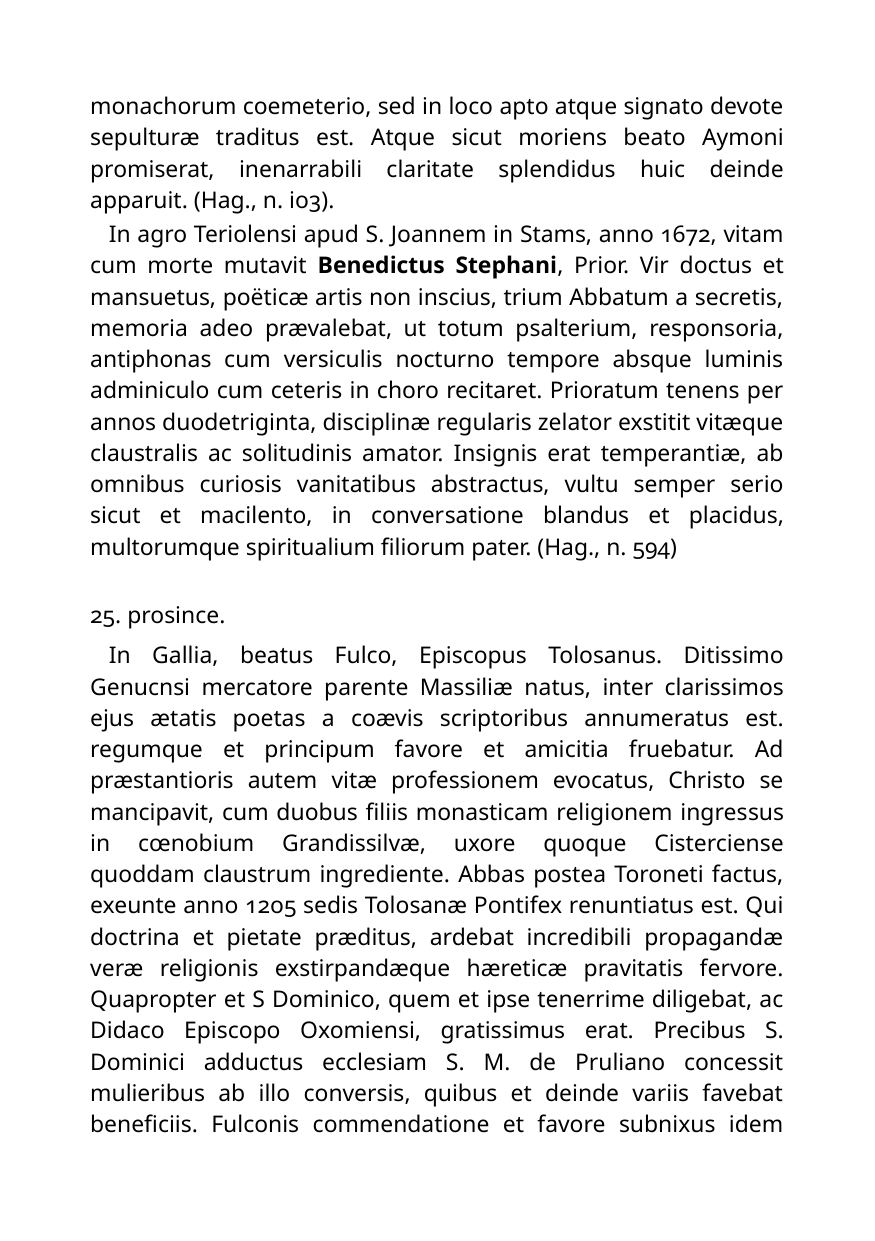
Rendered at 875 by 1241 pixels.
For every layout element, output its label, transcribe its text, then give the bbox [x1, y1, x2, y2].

text 25. prosince. [90, 599, 784, 630]
text In agro Teriolensi apud S. Joannem in Stams, anno 1672, vitam cum morte mutavit Benedictus Stephani, Prior. Vir doctus et mansuetus, poëticæ artis non inscius, trium Abbatum a secretis, memoria adeo prævalebat, ut totum psalterium, responsoria, antiphonas cum versiculis nocturno tempore absque luminis adminiculo cum ceteris in choro recitaret. Prioratum tenens per annos duodetriginta, disciplinæ regularis zelator exstitit vitæque claustralis ac solitudinis amator. Insignis erat temperantiæ, ab omnibus curiosis vanitatibus abstractus, vultu semper serio sicut et macilento, in conver­satione blandus et placidus, multorumque spiritualium filiorum pater. (Hag., n. 594) [90, 218, 784, 562]
text monachorum coemeterio, sed in loco apto atque signato devote sepulturæ traditus est. Atque sicut moriens beato Aymoni promiserat, inenarrabili claritate splendidus huic deinde apparuit. (Hag., n. io3). [90, 90, 784, 215]
text In Gallia, beatus Fulco, Episcopus Tolosanus. Ditissimo Genucnsi mercatore parente Massiliæ natus, inter clarissimos ejus ætatis poetas a coævis scriptoribus annumeratus est. regumque et principum favore et amicitia fruebatur. Ad præstantioris autem vitæ professionem evocatus, Christo se mancipavit, cum duobus filiis monasticam religionem ingres­sus in cœnobium Grandissilvæ, uxore quoque Cisterciense quoddam claustrum ingrediente. Abbas postea Toroneti factus, exeunte anno 12o5 sedis Tolosanæ Pontifex renuntiatus est. Qui doctrina et pietate præditus, ardebat incredibili propagandæ veræ religionis exstirpandæque hæreticæ pravitatis fervore. Quapropter et S Dominico, quem et ipse tenerrime diligebat, ac Didaco Episcopo Oxomiensi, gratissimus erat. Precibus S. Dominici adductus ecclesiam S. M. de Pruliano concessit mulieribus ab illo conversis, quibus et deinde variis favebat beneficiis. Fulconis commendatione et favore subnixus idem [90, 639, 784, 1139]
